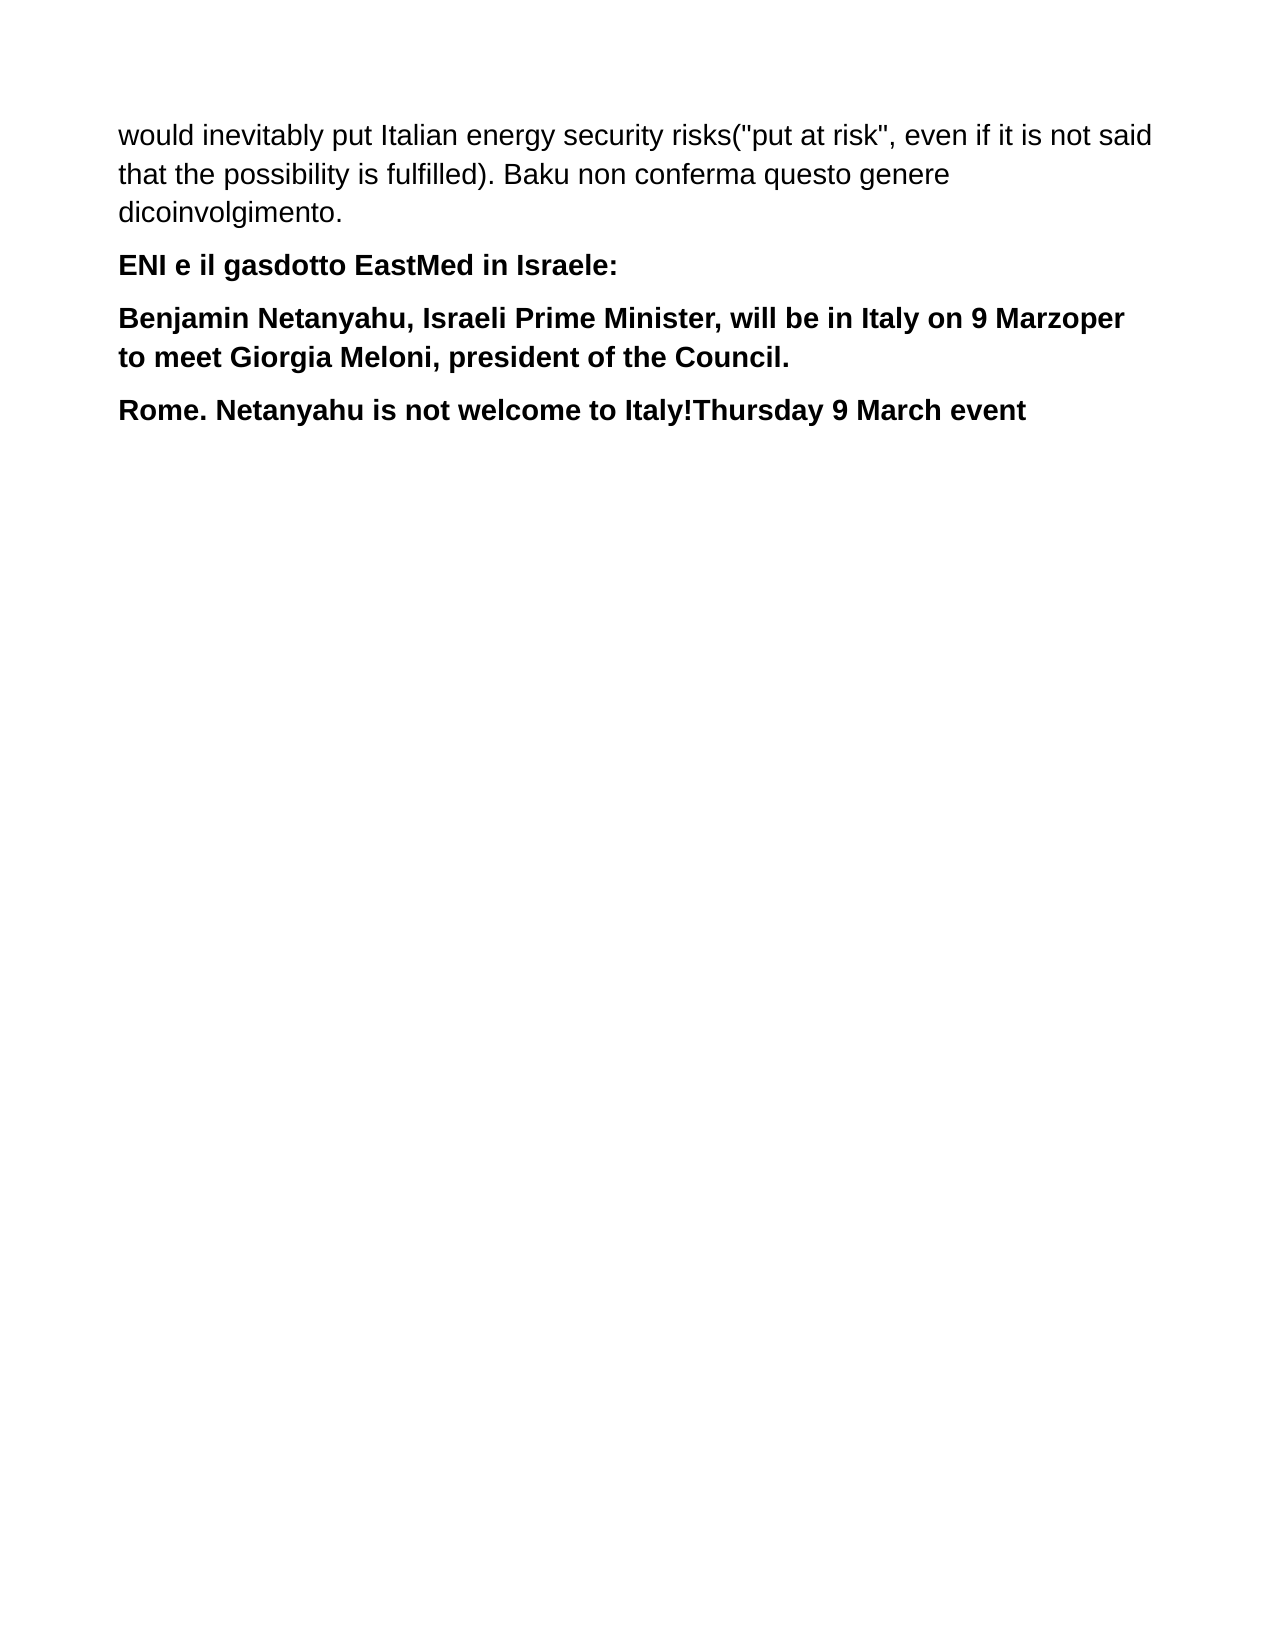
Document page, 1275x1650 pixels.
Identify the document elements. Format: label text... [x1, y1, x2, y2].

text ENI e il gasdotto EastMed in Israele: [118, 248, 1157, 282]
text Benjamin Netanyahu, Israeli Prime Minister, will be in Italy on 9 Marzoper to meet Giorgia Meloni, president of the Council. [118, 301, 1157, 373]
text would inevitably put Italian energy security risks("put at risk", even if it is not said that the possibility is fulfilled). Baku non conferma questo genere dicoinvolgimento. [118, 118, 1157, 229]
text Rome. Netanyahu is not welcome to Italy!Thursday 9 March event [118, 393, 1157, 427]
